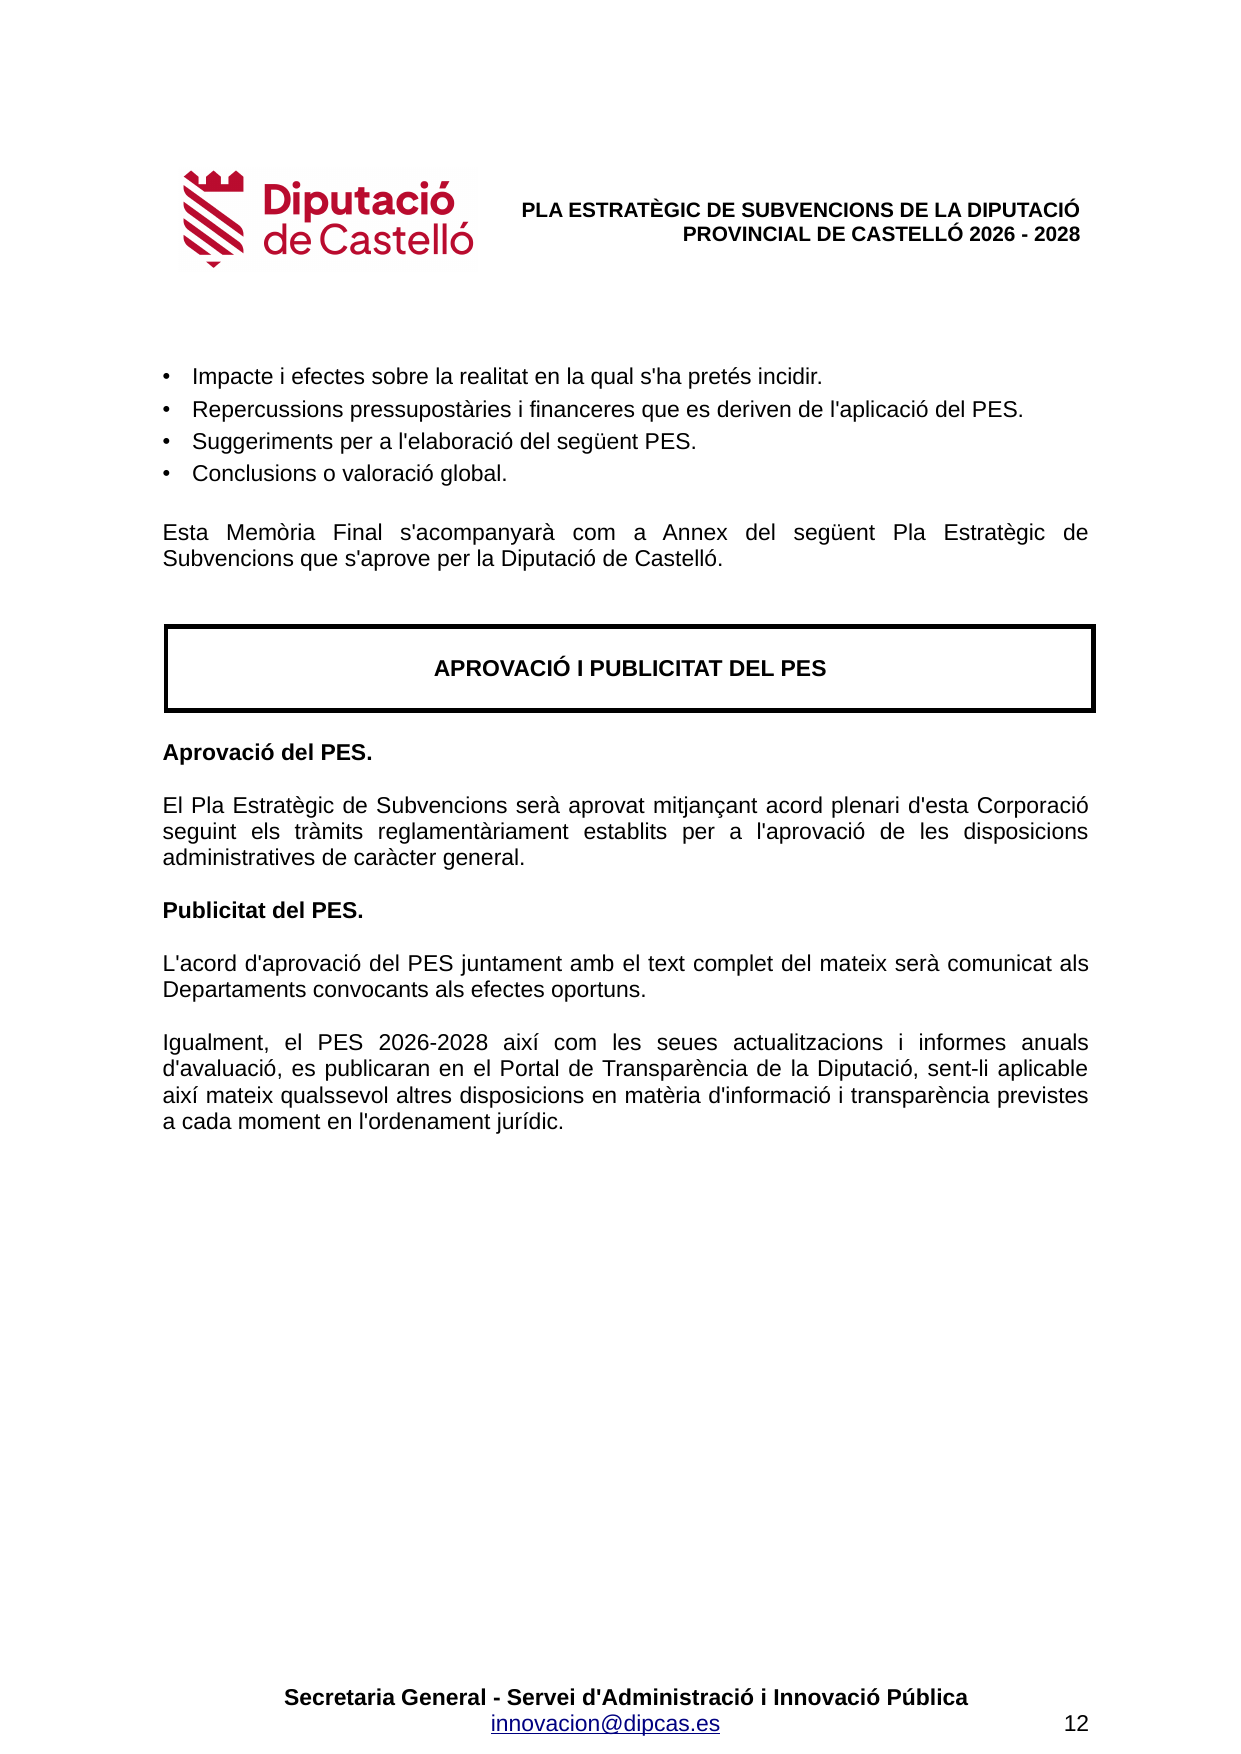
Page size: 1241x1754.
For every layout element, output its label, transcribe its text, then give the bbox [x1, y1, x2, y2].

text Igualment, el PES 2026-2028 així com les seues actualitzacions i informes anuals d'avaluació, es publicaran en el Portal de Transparència de la Diputació, sent-li aplicable així mateix qualssevol altres disposicions en matèria d'informació i transparència previstes a cada moment en l'ordenament jurídic. [162, 1029, 1089, 1134]
list Suggeriments per a l'elaboració del següent PES. [162, 428, 1089, 454]
text El Pla Estratègic de Subvencions serà aprovat mitjançant acord plenari d'esta Corporació seguint els tràmits reglamentàriament establits per a l'aprovació de les disposicions administratives de caràcter general. [162, 792, 1089, 871]
text L'acord d'aprovació del PES juntament amb el text complet del mateix serà comunicat als Departaments convocants als efectes oportuns. [162, 950, 1089, 1002]
text Publicitat del PES. [162, 897, 1089, 923]
list Impacte i efectes sobre la realitat en la qual s'ha pretés incidir. [162, 363, 1089, 389]
picture [178, 167, 478, 272]
text Esta Memòria Final s'acompanyarà com a Annex del següent Pla Estratègic de Subvencions que s'aprove per la Diputació de Castelló. [162, 519, 1089, 571]
list Conclusions o valoració global. [162, 460, 1089, 486]
text Aprovació del PES. [162, 739, 1089, 765]
list Repercussions pressupostàries i financeres que es deriven de l'aplicació del PES. [162, 396, 1089, 422]
table_header APROVACIÓ I PUBLICITAT DEL PES [168, 629, 1091, 708]
